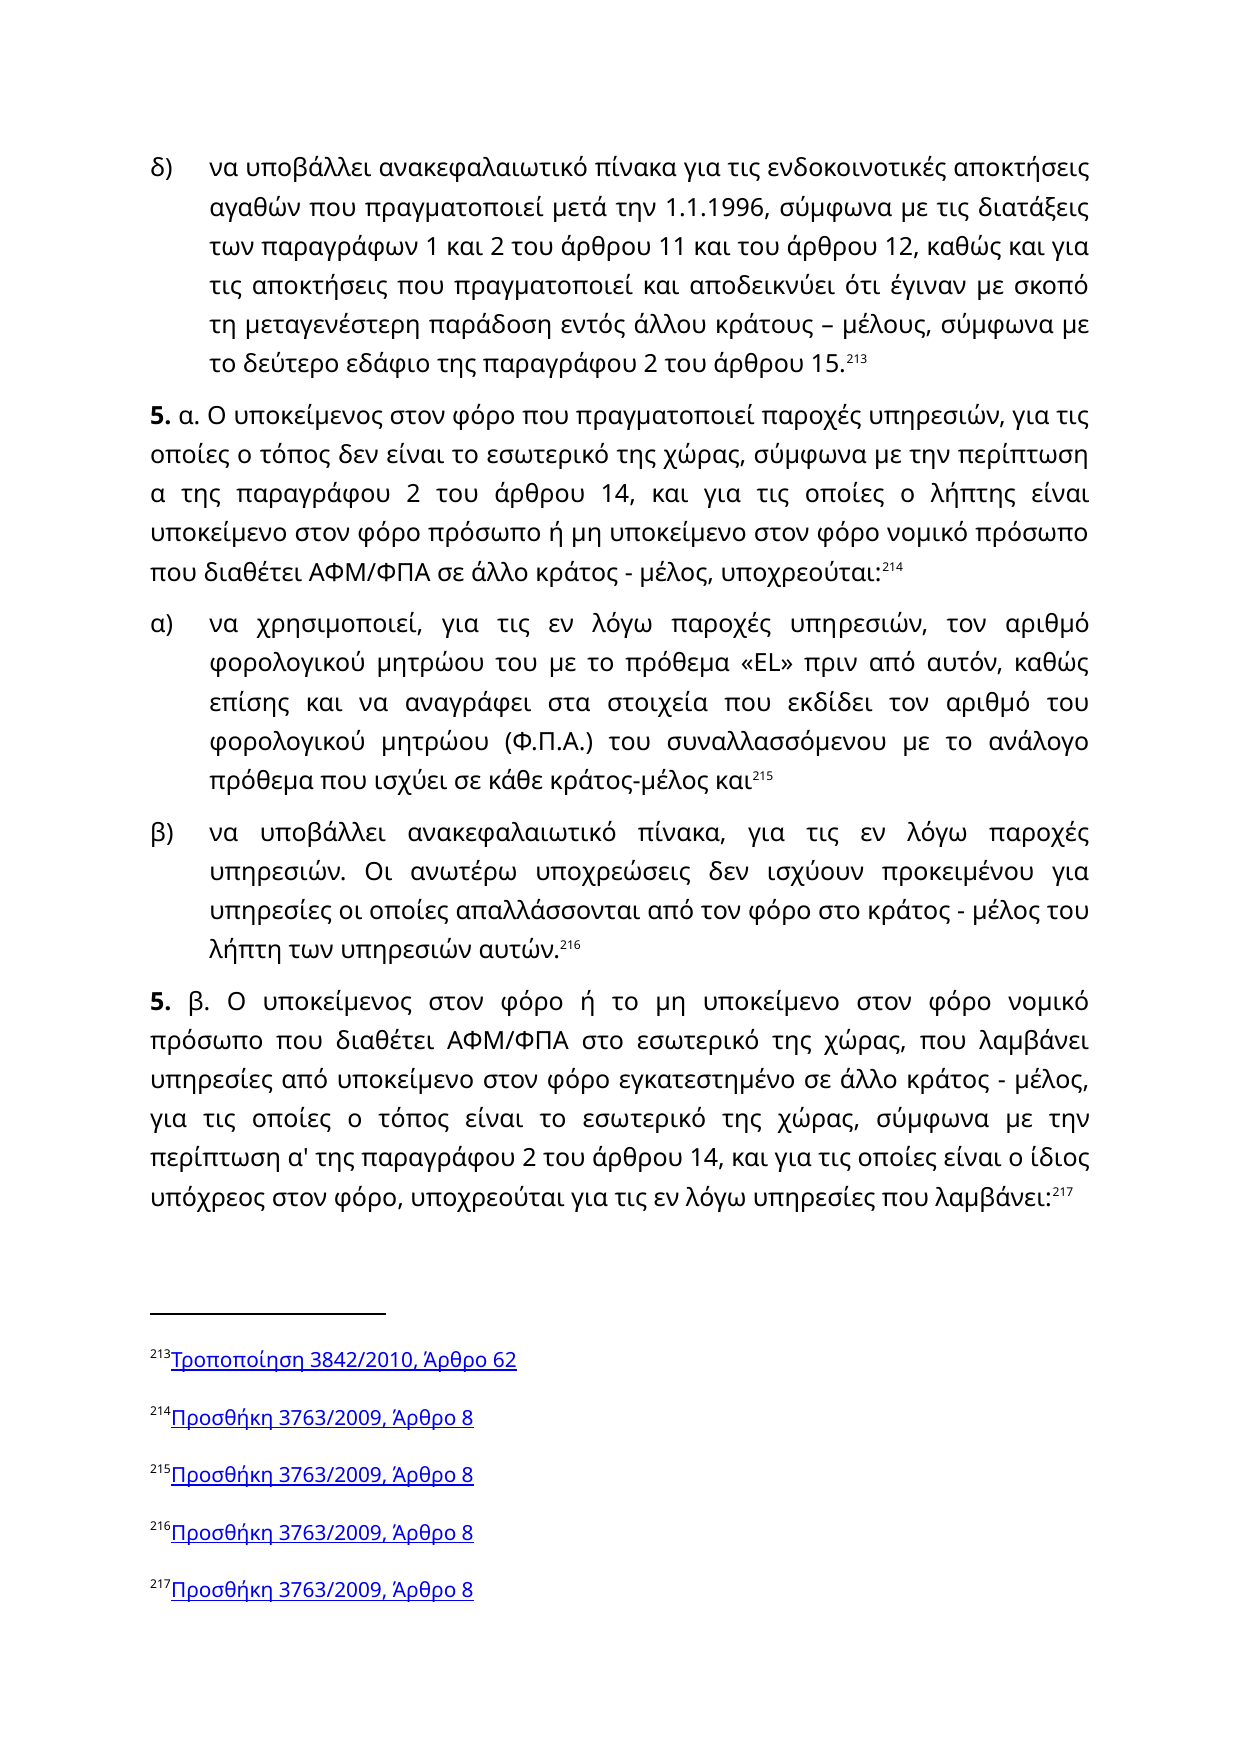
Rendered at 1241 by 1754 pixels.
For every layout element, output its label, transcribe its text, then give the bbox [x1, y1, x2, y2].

text Προσθήκη 3763/2009, Άρθρο 8 [150, 1403, 1090, 1431]
text Προσθήκη 3763/2009, Άρθρο 8 [150, 1576, 1090, 1604]
text Προσθήκη 3763/2009, Άρθρο 8 [150, 1460, 1090, 1489]
text Προσθήκη 3763/2009, Άρθρο 8 [150, 1518, 1090, 1546]
list δ) να υποβάλλει ανακεφαλαιωτικό πίνακα για τις ενδοκοινοτικές αποκτήσεις αγαθών που πραγματοποιεί μετά την 1.1.1996, σύμφωνα με τις διατάξεις των παραγράφων 1 και 2 του άρθρου 11 και του άρθρου 12, καθώς και για τις αποκτήσεις που πραγματοποιεί και αποδεικνύει ότι έγιναν με σκοπό τη μεταγενέστερη παράδοση εντός άλλου κράτους – μέλους, σύμφωνα με το δεύτερο εδάφιο της παραγράφου 2 του άρθρου 15. [150, 150, 1090, 380]
text 5. β. Ο υποκείμενος στον φόρο ή το μη υποκείμενο στον φόρο νομικό πρόσωπο που διαθέτει ΑΦΜ/ΦΠΑ στο εσωτερικό της χώρας, που λαμβάνει υπηρεσίες από υποκείμενο στον φόρο εγκατεστημένο σε άλλο κράτος - μέλος, για τις οποίες ο τόπος είναι το εσω­τερικό της χώρας, σύμφωνα με την περίπτωση α' της παραγράφου 2 του άρθρου 14, και για τις οποίες είναι ο ίδιος υπόχρεος στον φόρο, υποχρεούται για τις εν λόγω υπηρεσίες που λαμβάνει: [150, 983, 1090, 1213]
text 5. α. Ο υποκείμενος στον φόρο που πραγματοποιεί παροχές υπηρεσιών, για τις οποίες ο τόπος δεν είναι το εσωτερικό της χώρας, σύμφωνα με την περίπτωση α της παραγράφου 2 του άρθρου 14, και για τις οποίες ο λήπτης είναι υποκείμενο στον φόρο πρόσωπο ή μη υποκείμενο στον φόρο νομικό πρόσωπο που διαθέτει ΑΦΜ/ΦΠΑ σε άλλο κράτος - μέλος, υποχρεούται: [150, 397, 1090, 588]
text Τροποποίηση 3842/2010, Άρθρο 62 [150, 1345, 1090, 1373]
list β) να υποβάλλει ανακεφαλαιωτικό πίνακα, για τις εν λόγω παροχές υπηρεσιών. Οι ανωτέρω υποχρεώσεις δεν ισχύουν προκειμένου για υπηρεσίες οι οποίες απαλλάσσονται από τον φόρο στο κράτος - μέλος του λήπτη των υπηρεσιών αυτών. [150, 814, 1090, 966]
list α) να χρησιμοποιεί, για τις εν λόγω παροχές υπη­ρεσιών, τον αριθμό φορολογικού μητρώου του με το πρόθεμα «EL» πριν από αυτόν, καθώς επίσης και να αναγράφει στα στοιχεία που εκδίδει τον αριθμό του φορολογικού μητρώου (Φ.Π.Α.) του συναλλασσόμενου με το ανάλογο πρόθεμα που ισχύει σε κάθε κράτος-μέλος και [150, 606, 1090, 797]
